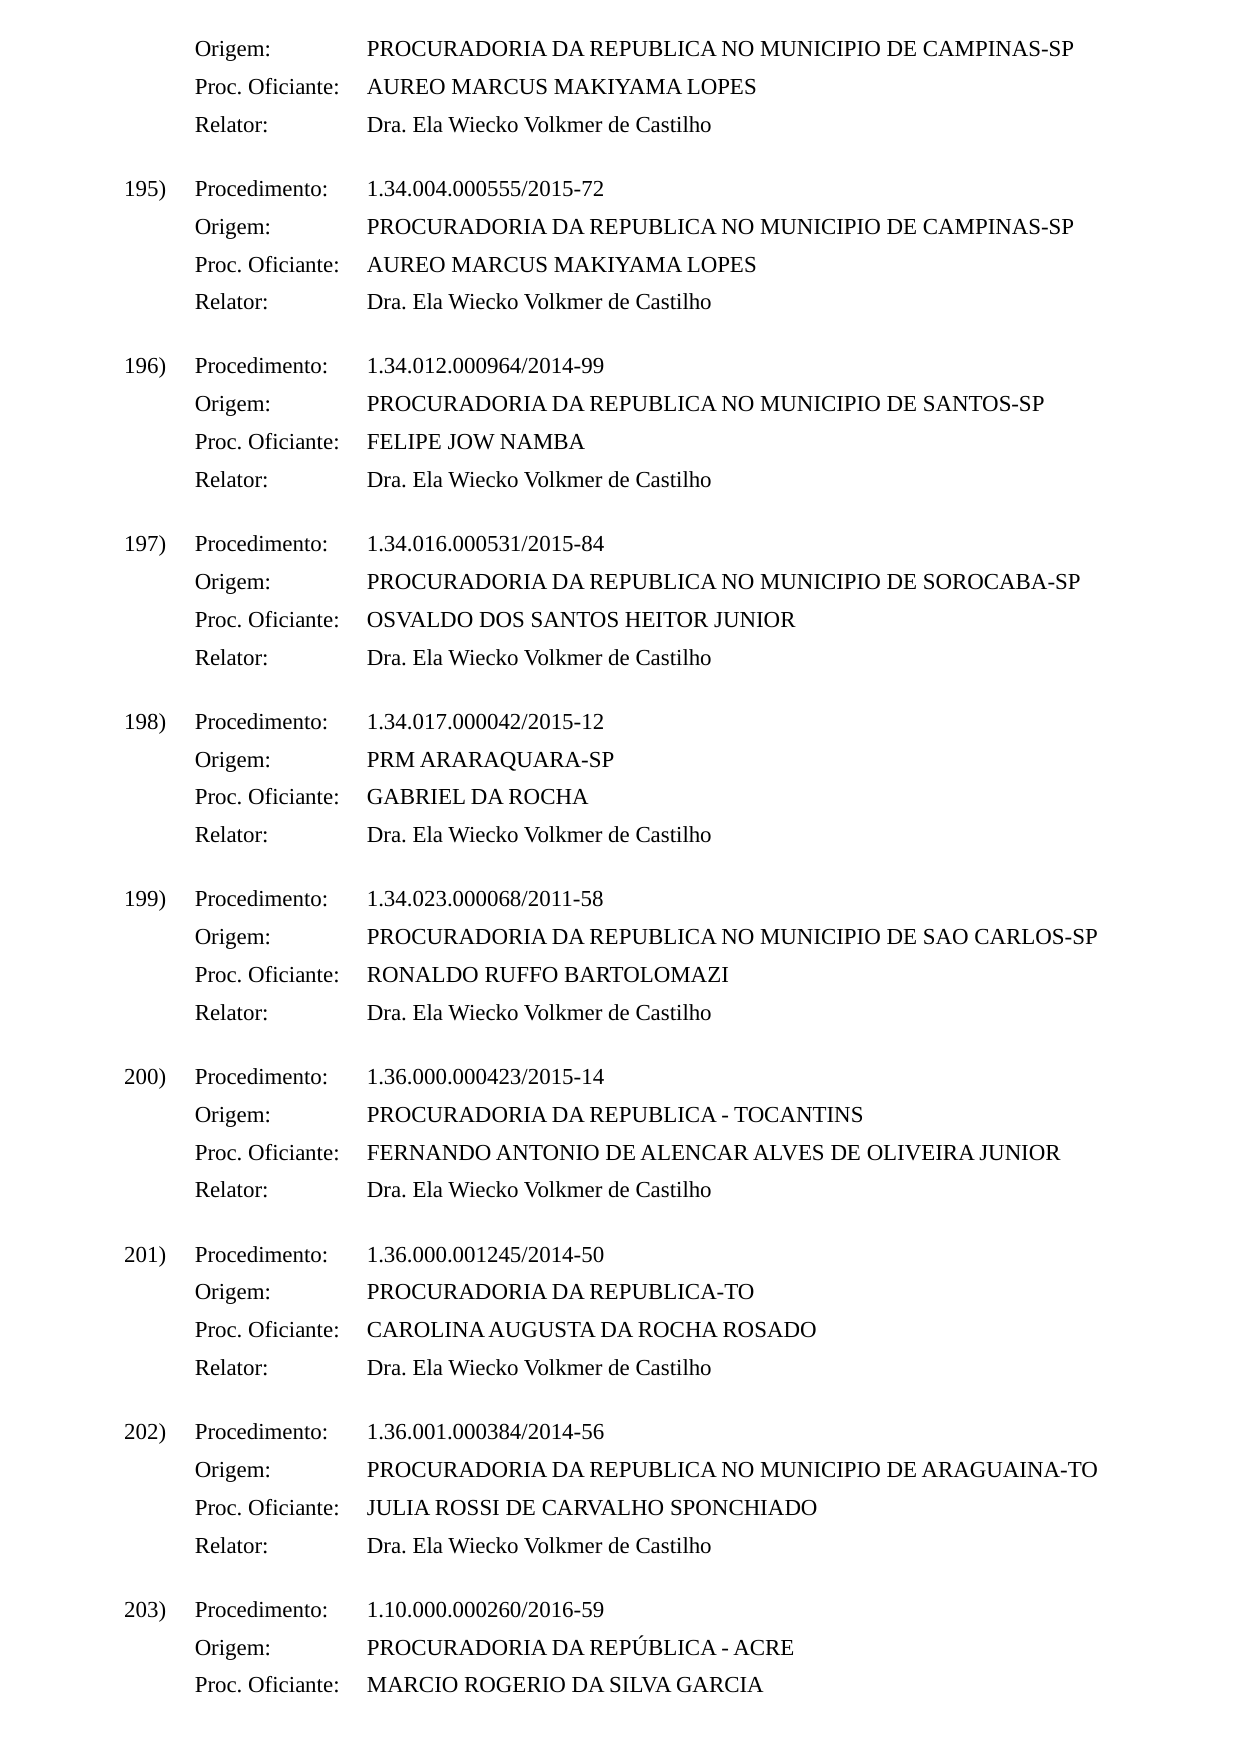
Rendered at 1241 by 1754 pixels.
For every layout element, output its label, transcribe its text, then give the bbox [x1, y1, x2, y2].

table_cell Relator: [189, 993, 361, 1031]
table_cell [118, 816, 189, 853]
table_cell Proc. Oficiante: [189, 1133, 361, 1171]
table_cell Dra. Ela Wiecko Volkmer de Castilho [361, 816, 1122, 853]
table_cell [118, 955, 189, 993]
table_header 1.36.000.001245/2014-50 [361, 1235, 1122, 1273]
table_cell Dra. Ela Wiecko Volkmer de Castilho [361, 993, 1122, 1031]
table_cell PROCURADORIA DA REPUBLICA NO MUNICIPIO DE ARAGUAINA-TO [361, 1450, 1122, 1488]
table_cell [118, 918, 189, 955]
table_cell Relator: [189, 1526, 361, 1564]
table_cell Dra. Ela Wiecko Volkmer de Castilho [361, 1348, 1122, 1386]
table_cell [118, 67, 189, 105]
table_cell [118, 1628, 189, 1666]
table_cell Origem: [189, 1628, 361, 1666]
table_cell PROCURADORIA DA REPUBLICA - TOCANTINS [361, 1095, 1122, 1133]
table_header 201) [118, 1235, 189, 1273]
table_cell FERNANDO ANTONIO DE ALENCAR ALVES DE OLIVEIRA JUNIOR [361, 1133, 1122, 1171]
table_cell Dra. Ela Wiecko Volkmer de Castilho [361, 105, 1122, 143]
table_cell Proc. Oficiante: [189, 67, 361, 105]
table_cell [118, 385, 189, 422]
table_cell [118, 1273, 189, 1311]
table_cell Relator: [189, 105, 361, 143]
table_cell Relator: [189, 460, 361, 498]
table_cell Origem: [189, 1450, 361, 1488]
table_cell Origem: [189, 385, 361, 422]
table_cell PROCURADORIA DA REPÚBLICA - ACRE [361, 1628, 1122, 1666]
table_cell [118, 1488, 189, 1526]
table_header 200) [118, 1057, 189, 1095]
table_header 203) [118, 1590, 189, 1628]
table_header Procedimento: [189, 1590, 361, 1628]
table_cell Relator: [189, 1348, 361, 1386]
table_header Procedimento: [189, 347, 361, 385]
table_cell [118, 1450, 189, 1488]
table_cell [118, 600, 189, 638]
table_header 199) [118, 880, 189, 917]
table_cell [118, 778, 189, 816]
table_header Procedimento: [189, 525, 361, 562]
table_cell GABRIEL DA ROCHA [361, 778, 1122, 816]
table_cell [118, 207, 189, 245]
table_header 1.34.012.000964/2014-99 [361, 347, 1122, 385]
table_cell FELIPE JOW NAMBA [361, 423, 1122, 460]
table_cell Relator: [189, 1171, 361, 1208]
table_cell Dra. Ela Wiecko Volkmer de Castilho [361, 460, 1122, 498]
table_cell CAROLINA AUGUSTA DA ROCHA ROSADO [361, 1311, 1122, 1348]
table_cell PROCURADORIA DA REPUBLICA-TO [361, 1273, 1122, 1311]
table_cell Origem: [189, 207, 361, 245]
table_cell Proc. Oficiante: [189, 1488, 361, 1526]
table_cell JULIA ROSSI DE CARVALHO SPONCHIADO [361, 1488, 1122, 1526]
table_header 1.34.017.000042/2015-12 [361, 702, 1122, 740]
table_header Procedimento: [189, 1235, 361, 1273]
table_header Procedimento: [189, 880, 361, 917]
table_cell Proc. Oficiante: [189, 423, 361, 460]
table_cell Proc. Oficiante: [189, 1311, 361, 1348]
table_cell [118, 423, 189, 460]
table_cell Dra. Ela Wiecko Volkmer de Castilho [361, 638, 1122, 676]
table_cell PROCURADORIA DA REPUBLICA NO MUNICIPIO DE SANTOS-SP [361, 385, 1122, 422]
table_header 195) [118, 169, 189, 207]
table_cell [118, 460, 189, 498]
table_cell [118, 105, 189, 143]
table_cell Relator: [189, 816, 361, 853]
table_cell Dra. Ela Wiecko Volkmer de Castilho [361, 1526, 1122, 1564]
table_header 202) [118, 1413, 189, 1450]
table_cell [118, 1171, 189, 1208]
table_cell [118, 993, 189, 1031]
table_header 1.36.000.000423/2015-14 [361, 1057, 1122, 1095]
table_cell PROCURADORIA DA REPUBLICA NO MUNICIPIO DE CAMPINAS-SP [361, 207, 1122, 245]
table_cell Dra. Ela Wiecko Volkmer de Castilho [361, 283, 1122, 321]
table_header 196) [118, 347, 189, 385]
table_cell Origem: [189, 1095, 361, 1133]
table_header 1.34.023.000068/2011-58 [361, 880, 1122, 917]
table_cell Proc. Oficiante: [189, 778, 361, 816]
table_cell [118, 283, 189, 321]
table_cell Proc. Oficiante: [189, 600, 361, 638]
table_cell Origem: [189, 918, 361, 955]
table_cell Relator: [189, 283, 361, 321]
table_header Procedimento: [189, 1057, 361, 1095]
table_header 1.34.004.000555/2015-72 [361, 169, 1122, 207]
table_cell Origem: [189, 1273, 361, 1311]
table_header 1.34.016.000531/2015-84 [361, 525, 1122, 562]
table_header Procedimento: [189, 702, 361, 740]
table_cell Proc. Oficiante: [189, 1666, 361, 1703]
table_cell Origem: [189, 740, 361, 778]
table_cell [118, 1133, 189, 1171]
table_cell Dra. Ela Wiecko Volkmer de Castilho [361, 1171, 1122, 1208]
table_cell MARCIO ROGERIO DA SILVA GARCIA [361, 1666, 1122, 1703]
table_cell [118, 30, 189, 67]
table_cell [118, 638, 189, 676]
table_cell AUREO MARCUS MAKIYAMA LOPES [361, 67, 1122, 105]
table_cell [118, 1348, 189, 1386]
table_cell [118, 1095, 189, 1133]
table_header Procedimento: [189, 169, 361, 207]
table_cell PROCURADORIA DA REPUBLICA NO MUNICIPIO DE SAO CARLOS-SP [361, 918, 1122, 955]
table_cell RONALDO RUFFO BARTOLOMAZI [361, 955, 1122, 993]
table_cell Proc. Oficiante: [189, 245, 361, 283]
table_header Procedimento: [189, 1413, 361, 1450]
table_cell PRM ARARAQUARA-SP [361, 740, 1122, 778]
table_cell Proc. Oficiante: [189, 955, 361, 993]
table_cell [118, 1311, 189, 1348]
table_cell [118, 245, 189, 283]
table_header 198) [118, 702, 189, 740]
table_cell [118, 740, 189, 778]
table_cell [118, 1666, 189, 1703]
table_cell Origem: [189, 30, 361, 67]
table_cell [118, 562, 189, 600]
table_cell [118, 1526, 189, 1564]
table_header 1.10.000.000260/2016-59 [361, 1590, 1122, 1628]
table_cell Relator: [189, 638, 361, 676]
table_cell AUREO MARCUS MAKIYAMA LOPES [361, 245, 1122, 283]
table_cell Origem: [189, 562, 361, 600]
table_cell PROCURADORIA DA REPUBLICA NO MUNICIPIO DE CAMPINAS-SP [361, 30, 1122, 67]
table_header 197) [118, 525, 189, 562]
table_cell PROCURADORIA DA REPUBLICA NO MUNICIPIO DE SOROCABA-SP [361, 562, 1122, 600]
table_cell OSVALDO DOS SANTOS HEITOR JUNIOR [361, 600, 1122, 638]
table_header 1.36.001.000384/2014-56 [361, 1413, 1122, 1450]
